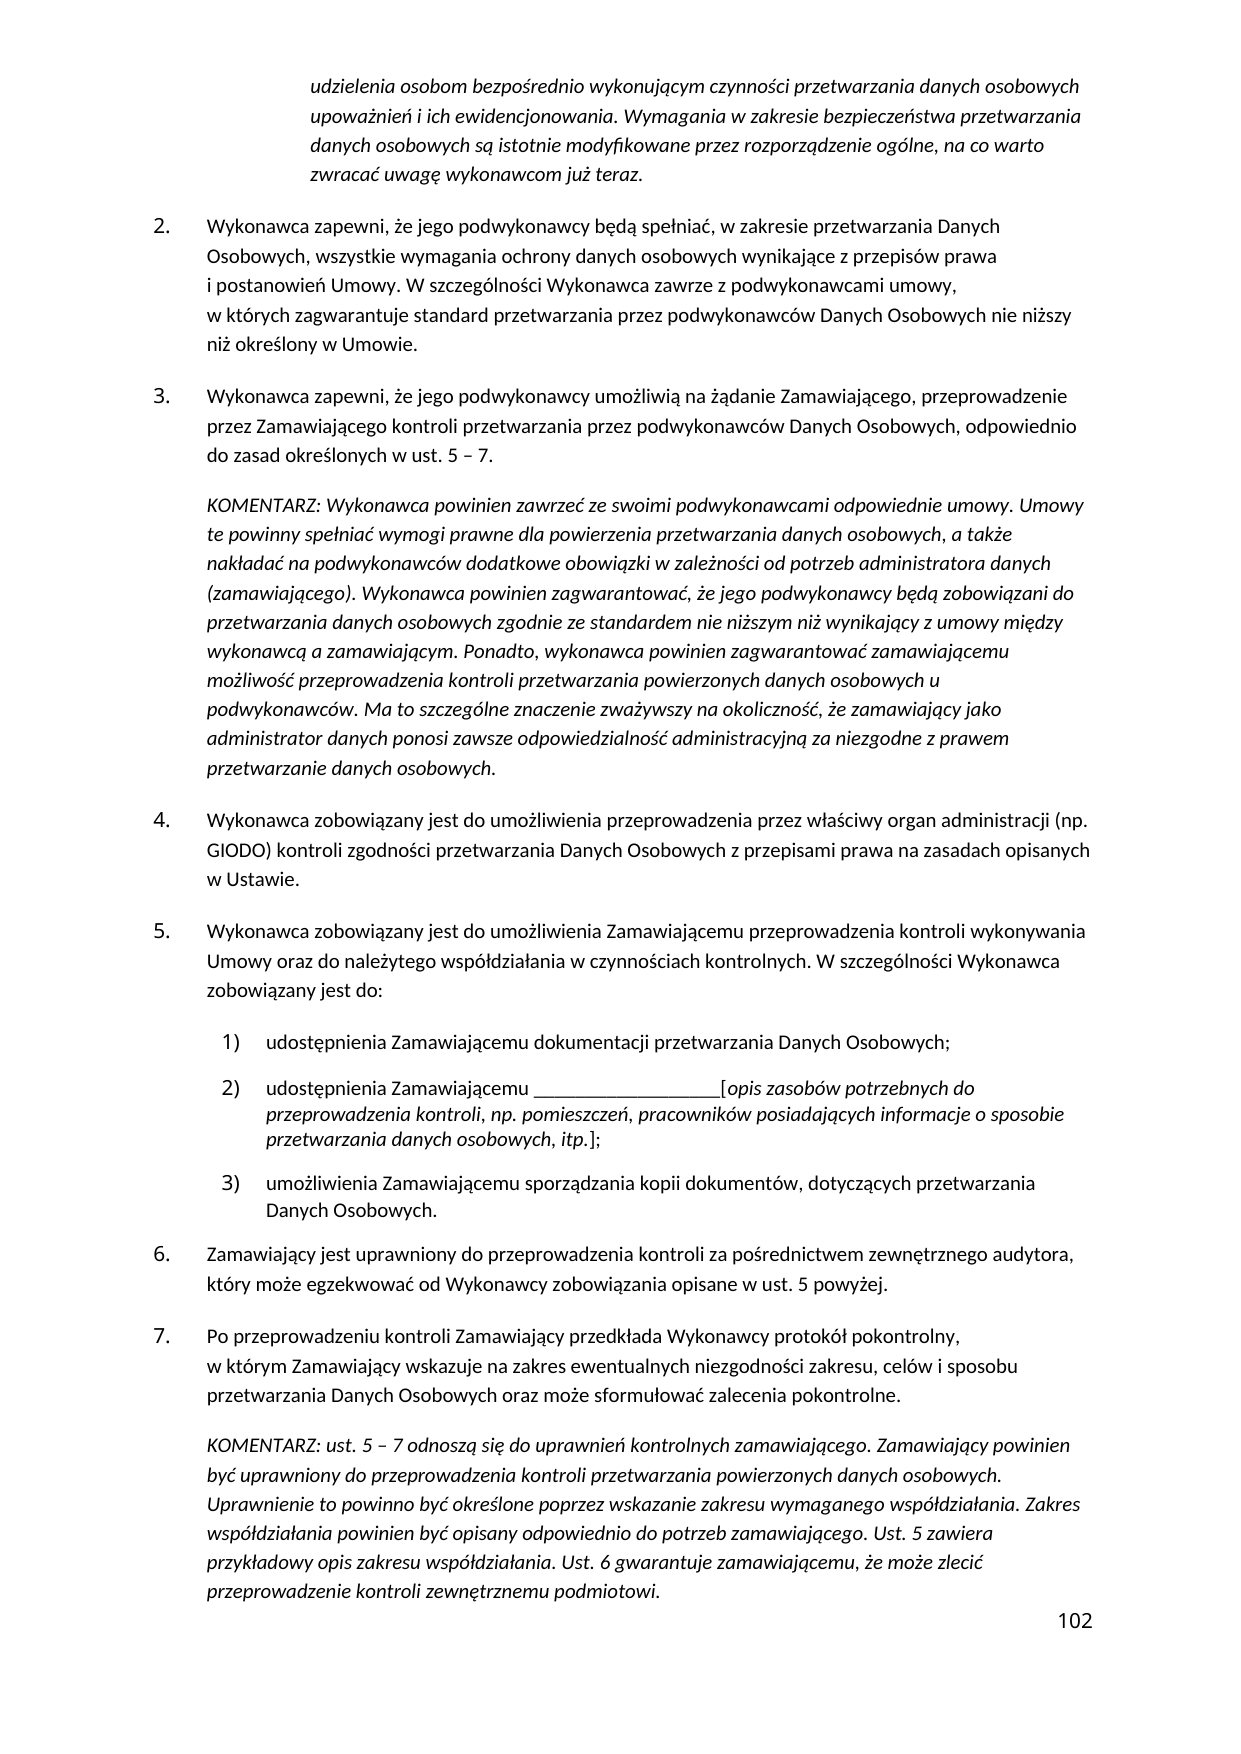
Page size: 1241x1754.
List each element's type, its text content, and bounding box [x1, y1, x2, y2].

list umożliwienia Zamawiającemu sporządzania kopii dokumentów, dotyczących przetwarzania Danych Osobowych. [221, 1168, 1093, 1222]
text KOMENTARZ: ust. 5 – 7 odnoszą się do uprawnień kontrolnych zamawiającego. Zamawiający powinien być uprawniony do przeprowadzenia kontroli przetwarzania powierzonych danych osobowych. Uprawnienie to powinno być określone poprzez wskazanie zakresu wymaganego współdziałania. Zakres współdziałania powinien być opisany odpowiednio do potrzeb zamawiającego. Ust. 5 zawiera przykładowy opis zakresu współdziałania. Ust. 6 gwarantuje zamawiającemu, że może zlecić przeprowadzenie kontroli zewnętrznemu podmiotowi. [207, 1433, 1093, 1604]
list Zamawiający jest uprawniony do przeprowadzenia kontroli za pośrednictwem zewnętrznego audytora, który może egzekwować od Wykonawcy zobowiązania opisane w ust. 5 powyżej. [148, 1239, 1093, 1297]
list udostępnienia Zamawiającemu __________________[opis zasobów potrzebnych do przeprowadzenia kontroli, np. pomieszczeń, pracowników posiadających informacje o sposobie przetwarzania danych osobowych, itp.]; [221, 1073, 1093, 1152]
text KOMENTARZ: Wykonawca powinien zawrzeć ze swoimi podwykonawcami odpowiednie umowy. Umowy te powinny spełniać wymogi prawne dla powierzenia przetwarzania danych osobowych, a także nakładać na podwykonawców dodatkowe obowiązki w zależności od potrzeb administratora danych (zamawiającego). Wykonawca powinien zagwarantować, że jego podwykonawcy będą zobowiązani do przetwarzania danych osobowych zgodnie ze standardem nie niższym niż wynikający z umowy między wykonawcą a zamawiającym. Ponadto, wykonawca powinien zagwarantować zamawiającemu możliwość przeprowadzenia kontroli przetwarzania powierzonych danych osobowych u podwykonawców. Ma to szczególne znaczenie zważywszy na okoliczność, że zamawiający jako administrator danych ponosi zawsze odpowiedzialność administracyjną za niezgodne z prawem przetwarzanie danych osobowych. [207, 492, 1093, 780]
list Po przeprowadzeniu kontroli Zamawiający przedkłada Wykonawcy protokół pokontrolny, w którym Zamawiający wskazuje na zakres ewentualnych niezgodności zakresu, celów i sposobu przetwarzania Danych Osobowych oraz może sformułować zalecenia pokontrolne. [148, 1321, 1093, 1408]
text udzielenia osobom bezpośrednio wykonującym czynności przetwarzania danych osobowych upoważnień i ich ewidencjonowania. Wymagania w zakresie bezpieczeństwa przetwarzania danych osobowych są istotnie modyfikowane przez rozporządzenie ogólne, na co warto zwracać uwagę wykonawcom już teraz. [310, 74, 1093, 187]
list Wykonawca zobowiązany jest do umożliwienia przeprowadzenia przez właściwy organ administracji (np. GIODO) kontroli zgodności przetwarzania Danych Osobowych z przepisami prawa na zasadach opisanych w Ustawie. [148, 805, 1093, 892]
list Wykonawca zapewni, że jego podwykonawcy będą spełniać, w zakresie przetwarzania Danych Osobowych, wszystkie wymagania ochrony danych osobowych wynikające z przepisów prawa i postanowień Umowy. W szczególności Wykonawca zawrze z podwykonawcami umowy, w których zagwarantuje standard przetwarzania przez podwykonawców Danych Osobowych nie niższy niż określony w Umowie. [148, 211, 1093, 356]
list Wykonawca zobowiązany jest do umożliwienia Zamawiającemu przeprowadzenia kontroli wykonywania Umowy oraz do należytego współdziałania w czynnościach kontrolnych. W szczególności Wykonawca zobowiązany jest do: [148, 916, 1093, 1003]
list udostępnienia Zamawiającemu dokumentacji przetwarzania Danych Osobowych; [221, 1027, 1093, 1056]
list Wykonawca zapewni, że jego podwykonawcy umożliwią na żądanie Zamawiającego, przeprowadzenie przez Zamawiającego kontroli przetwarzania przez podwykonawców Danych Osobowych, odpowiednio do zasad określonych w ust. 5 – 7. [148, 381, 1093, 468]
